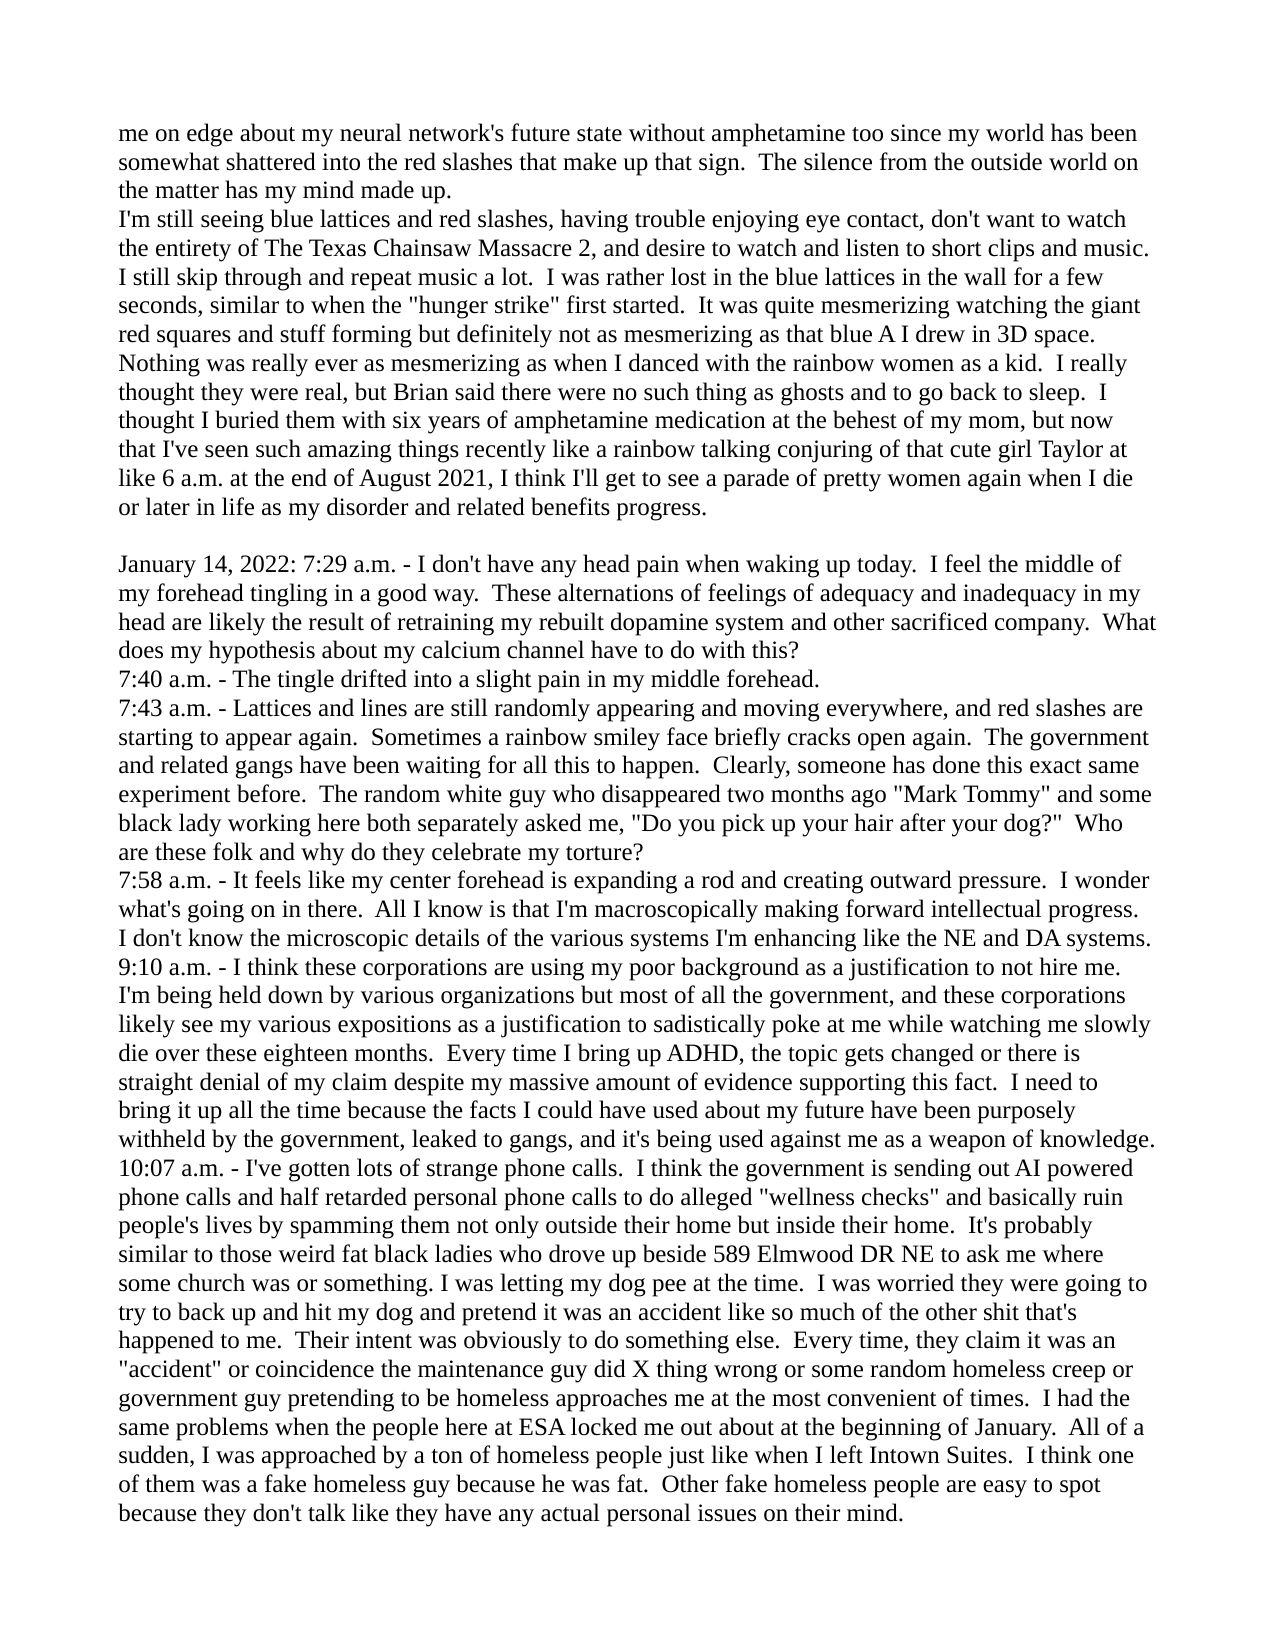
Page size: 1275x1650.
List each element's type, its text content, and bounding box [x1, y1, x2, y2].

text me on edge about my neural network's future state without amphetamine too since my world has been somewhat shattered into the red slashes that make up that sign. The silence from the outside world on the matter has my mind made up. [118, 118, 1157, 204]
text 10:07 a.m. - I've gotten lots of strange phone calls. I think the government is sending out AI powered phone calls and half retarded personal phone calls to do alleged "wellness checks" and basically ruin people's lives by spamming them not only outside their home but inside their home. It's probably similar to those weird fat black ladies who drove up beside 589 Elmwood DR NE to ask me where some church was or something. I was letting my dog pee at the time. I was worried they were going to try to back up and hit my dog and pretend it was an accident like so much of the other shit that's happened to me. Their intent was obviously to do something else. Every time, they claim it was an "accident" or coincidence the maintenance guy did X thing wrong or some random homeless creep or government guy pretending to be homeless approaches me at the most convenient of times. I had the same problems when the people here at ESA locked me out about at the beginning of January. All of a sudden, I was approached by a ton of homeless people just like when I left Intown Suites. I think one of them was a fake homeless guy because he was fat. Other fake homeless people are easy to spot because they don't talk like they have any actual personal issues on their mind. [118, 1153, 1157, 1527]
text 7:40 a.m. - The tingle drifted into a slight pain in my middle forehead. [118, 664, 1157, 693]
text 9:10 a.m. - I think these corporations are using my poor background as a justification to not hire me. I'm being held down by various organizations but most of all the government, and these corporations likely see my various expositions as a justification to sadistically poke at me while watching me slowly die over these eighteen months. Every time I bring up ADHD, the topic gets changed or there is straight denial of my claim despite my massive amount of evidence supporting this fact. I need to bring it up all the time because the facts I could have used about my future have been purposely withheld by the government, leaked to gangs, and it's being used against me as a weapon of knowledge. [118, 952, 1157, 1153]
text January 14, 2022: 7:29 a.m. - I don't have any head pain when waking up today. I feel the middle of my forehead tingling in a good way. These alternations of feelings of adequacy and inadequacy in my head are likely the result of retraining my rebuilt dopamine system and other sacrificed company. What does my hypothesis about my calcium channel have to do with this? [118, 549, 1157, 664]
text 7:43 a.m. - Lattices and lines are still randomly appearing and moving everywhere, and red slashes are starting to appear again. Sometimes a rainbow smiley face briefly cracks open again. The government and related gangs have been waiting for all this to happen. Clearly, someone has done this exact same experiment before. The random white guy who disappeared two months ago "Mark Tommy" and some black lady working here both separately asked me, "Do you pick up your hair after your dog?" Who are these folk and why do they celebrate my torture? [118, 693, 1157, 866]
text I'm still seeing blue lattices and red slashes, having trouble enjoying eye contact, don't want to watch the entirety of The Texas Chainsaw Massacre 2, and desire to watch and listen to short clips and music. I still skip through and repeat music a lot. I was rather lost in the blue lattices in the wall for a few seconds, similar to when the "hunger strike" first started. It was quite mesmerizing watching the giant red squares and stuff forming but definitely not as mesmerizing as that blue A I drew in 3D space. Nothing was really ever as mesmerizing as when I danced with the rainbow women as a kid. I really thought they were real, but Brian said there were no such thing as ghosts and to go back to sleep. I thought I buried them with six years of amphetamine medication at the behest of my mom, but now that I've seen such amazing things recently like a rainbow talking conjuring of that cute girl Taylor at like 6 a.m. at the end of August 2021, I think I'll get to see a parade of pretty women again when I die or later in life as my disorder and related benefits progress. [118, 204, 1157, 521]
text 7:58 a.m. - It feels like my center forehead is expanding a rod and creating outward pressure. I wonder what's going on in there. All I know is that I'm macroscopically making forward intellectual progress. I don't know the microscopic details of the various systems I'm enhancing like the NE and DA systems. [118, 866, 1157, 952]
